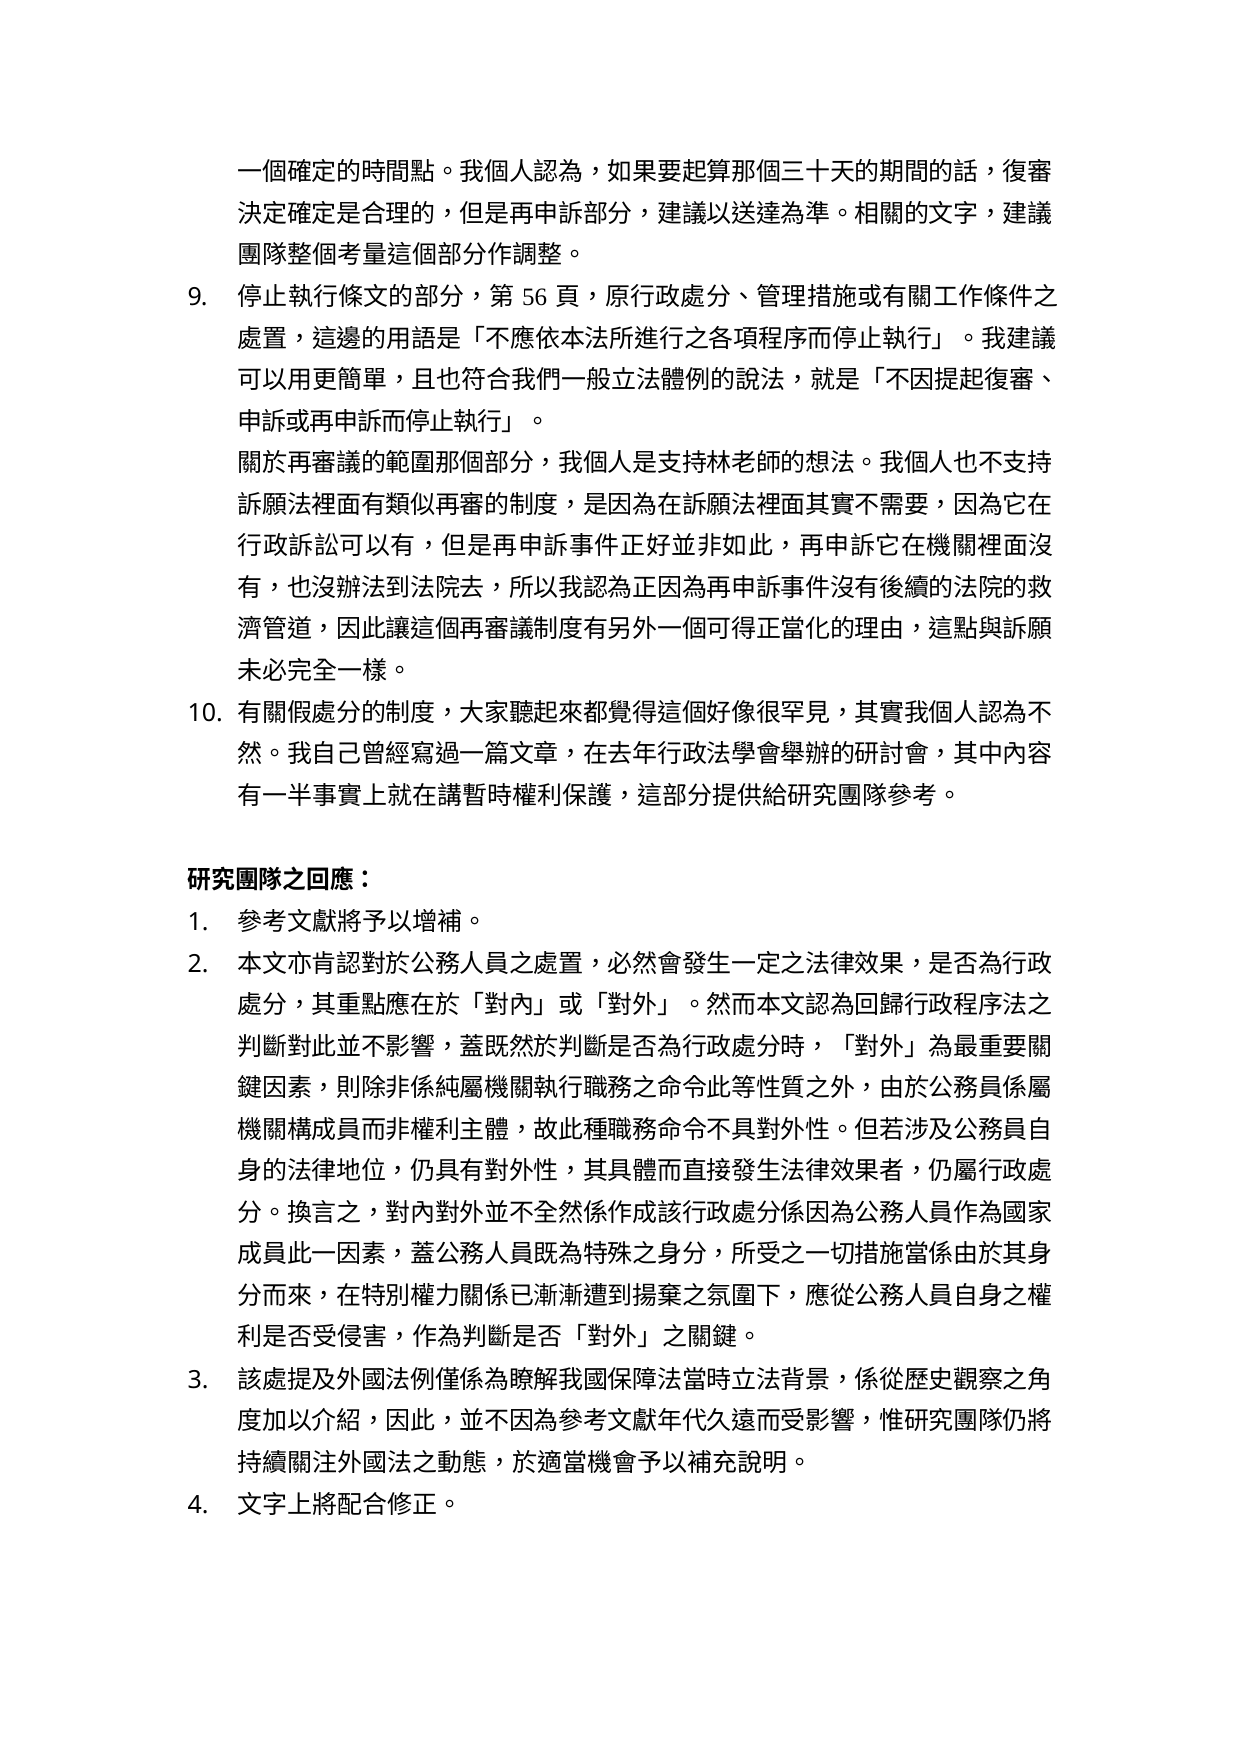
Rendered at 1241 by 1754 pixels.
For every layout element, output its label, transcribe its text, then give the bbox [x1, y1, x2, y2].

list 有關假處分的制度，大家聽起來都覺得這個好像很罕見，其實我個人認為不然。我自己曾經寫過一篇文章，在去年行政法學會舉辦的研討會，其中內容有一半事實上就在講暫時權利保護，這部分提供給研究團隊參考。 [187, 694, 1053, 811]
subtitle 研究團隊之回應： [187, 861, 1148, 895]
text 關於再審議的範圍那個部分，我個人是支持林老師的想法。我個人也不支持訴願法裡面有類似再審的制度，是因為在訴願法裡面其實不需要，因為它在行政訴訟可以有，但是再申訴事件正好並非如此，再申訴它在機關裡面沒有，也沒辦法到法院去，所以我認為正因為再申訴事件沒有後續的法院的救濟管道，因此讓這個再審議制度有另外一個可得正當化的理由，這點與訴願未必完全一樣。 [237, 445, 1054, 686]
text 一個確定的時間點。我個人認為，如果要起算那個三十天的期間的話，復審決定確定是合理的，但是再申訴部分，建議以送達為準。相關的文字，建議團隊整個考量這個部分作調整。 [237, 154, 1053, 271]
list 參考文獻將予以增補。 [187, 903, 1148, 938]
list 本文亦肯認對於公務人員之處置，必然會發生一定之法律效果，是否為行政處分，其重點應在於「對內」或「對外」。然而本文認為回歸行政程序法之判斷對此並不影響，蓋既然於判斷是否為行政處分時，「對外」為最重要關鍵因素，則除非係純屬機關執行職務之命令此等性質之外，由於公務員係屬機關構成員而非權利主體，故此種職務命令不具對外性。但若涉及公務員自身的法律地位，仍具有對外性，其具體而直接發生法律效果者，仍屬行政處分。換言之，對內對外並不全然係作成該行政處分係因為公務人員作為國家成員此一因素，蓋公務人員既為特殊之身分，所受之一切措施當係由於其身分而來，在特別權力關係已漸漸遭到揚棄之氛圍下，應從公務人員自身之權利是否受侵害，作為判斷是否「對外」之關鍵。 [187, 946, 1053, 1353]
list 文字上將配合修正。 [187, 1486, 1148, 1520]
list 該處提及外國法例僅係為瞭解我國保障法當時立法背景，係從歷史觀察之角度加以介紹，因此，並不因為參考文獻年代久遠而受影響，惟研究團隊仍將持續關注外國法之動態，於適當機會予以補充說明。 [187, 1362, 1053, 1478]
list 停止執行條文的部分，第 56 頁，原行政處分、管理措施或有關工作條件之處置，這邊的用語是「不應依本法所進行之各項程序而停止執行」。我建議可以用更簡單，且也符合我們一般立法體例的說法，就是「不因提起復審、申訴或再申訴而停止執行」。 [187, 279, 1059, 437]
